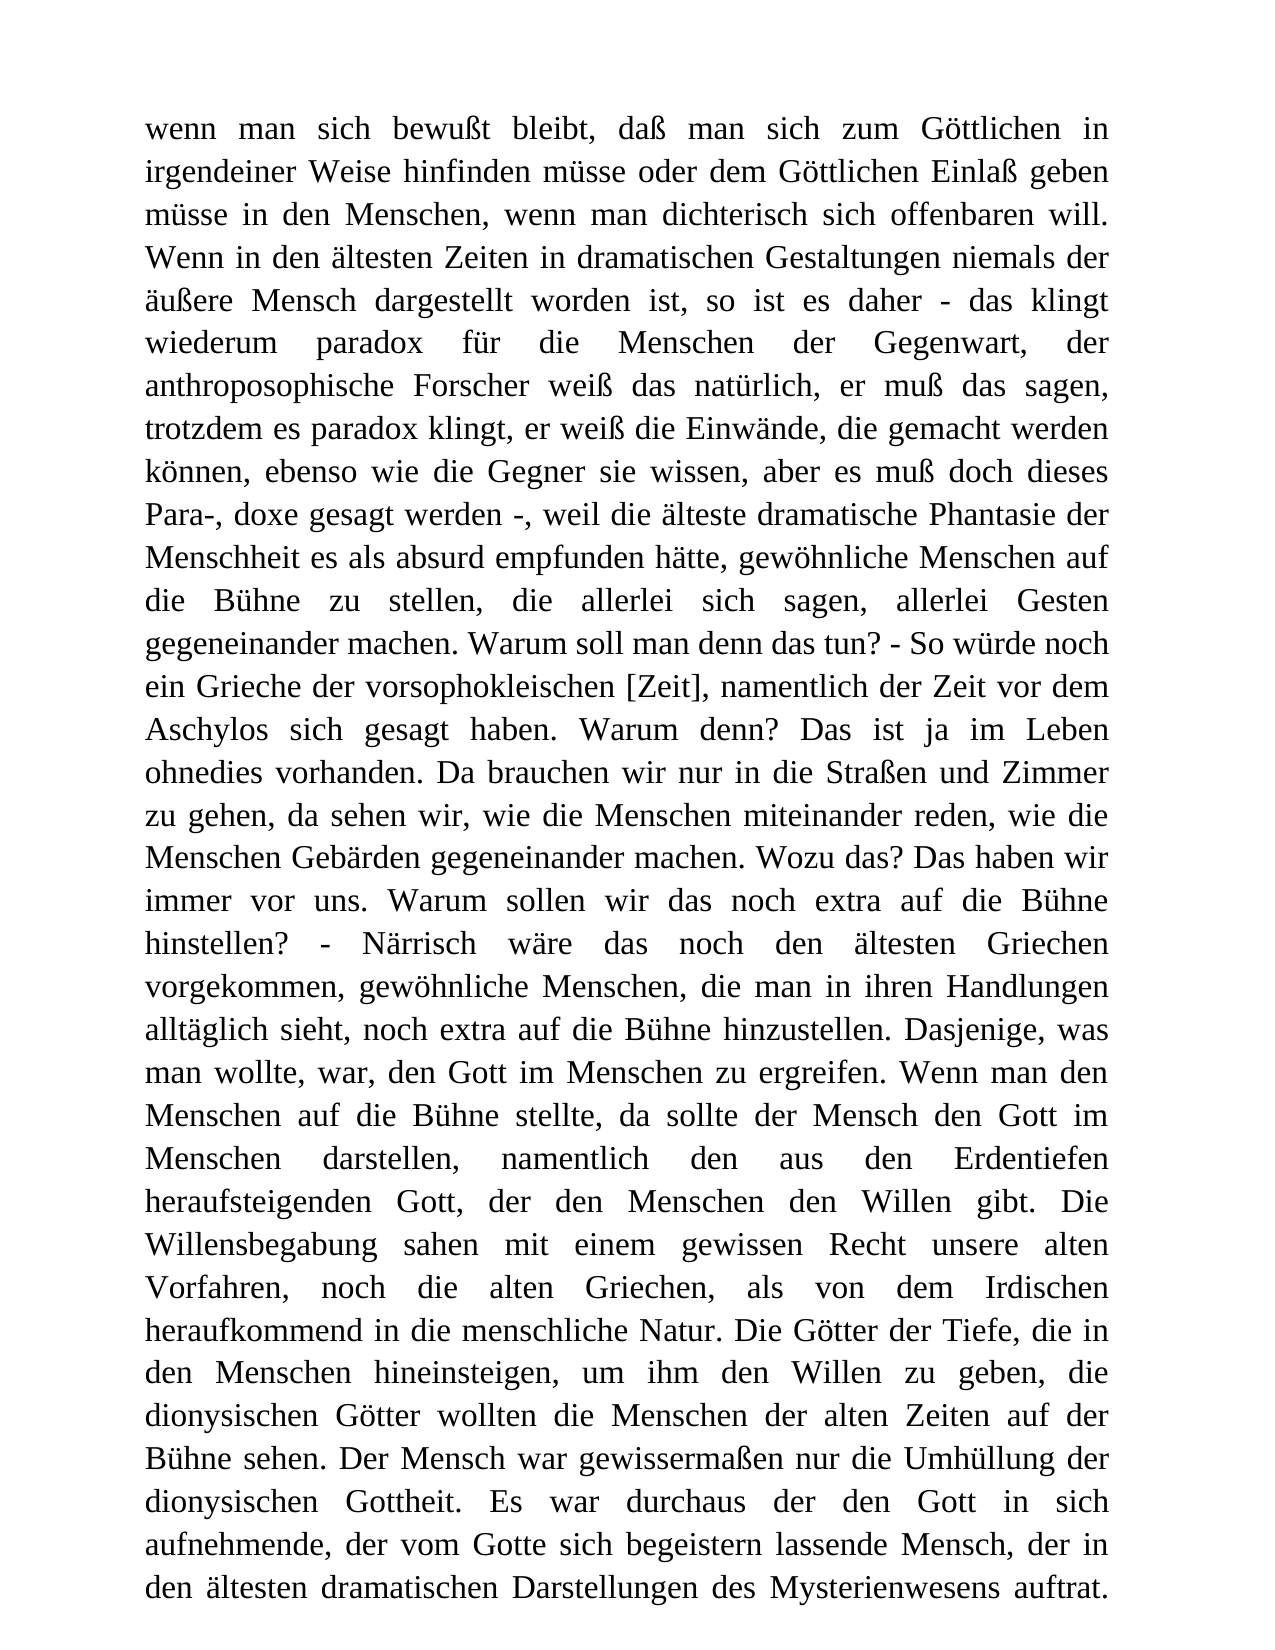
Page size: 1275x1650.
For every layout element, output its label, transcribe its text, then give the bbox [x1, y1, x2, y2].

text wenn man sich bewußt bleibt, daß man sich zum Göttlichen in irgendeiner Weise hinfinden müsse oder dem Göttlichen Einlaß geben müsse in den Menschen, wenn man dichterisch sich offenbaren will. Wenn in den ältesten Zeiten in dramatischen Gestaltungen niemals der äußere Mensch dargestellt worden ist, so ist es daher - das klingt wiederum paradox für die Menschen der Gegenwart, der anthroposophische Forscher weiß das natürlich, er muß das sagen, trotzdem es paradox klingt, er weiß die Einwände, die gemacht werden können, ebenso wie die Gegner sie wissen, aber es muß doch dieses Para-, doxe gesagt werden -, weil die älteste dramatische Phantasie der Menschheit es als absurd empfunden hätte, gewöhnliche Menschen auf die Bühne zu stellen, die allerlei sich sagen, allerlei Gesten gegeneinander machen. Warum soll man denn das tun? - So würde noch ein Grieche der vorsophokleischen [Zeit], namentlich der Zeit vor dem Aschylos sich gesagt haben. Warum denn? Das ist ja im Leben ohnedies vorhanden. Da brauchen wir nur in die Straßen und Zimmer zu gehen, da sehen wir, wie die Menschen miteinander reden, wie die Menschen Gebärden gegeneinander machen. Wozu das? Das haben wir immer vor uns. Warum sollen wir das noch extra auf die Bühne hinstellen? - Närrisch wäre das noch den ältesten Griechen vorgekommen, gewöhnliche Menschen, die man in ihren Handlungen alltäglich sieht, noch extra auf die Bühne hinzustellen. Dasjenige, was man wollte, war, den Gott im Menschen zu ergreifen. Wenn man den Menschen auf die Bühne stellte, da sollte der Mensch den Gott im Menschen darstellen, namentlich den aus den Erdentiefen heraufsteigenden Gott, der den Menschen den Willen gibt. Die Willensbegabung sahen mit einem gewissen Recht unsere alten Vorfahren, noch die alten Griechen, als von dem Irdischen heraufkommend in die menschliche Natur. Die Götter der Tiefe, die in den Menschen hineinsteigen, um ihm den Willen zu geben, die dionysischen Götter wollten die Menschen der alten Zeiten auf der Bühne sehen. Der Mensch war gewissermaßen nur die Umhüllung der dionysischen Gottheit. Es war durchaus der den Gott in sich aufnehmende, der vom Gotte sich begeistern lassende Mensch, der in den ältesten dramatischen Darstellungen des Mysterienwesens auftrat. [144, 108, 1110, 1606]
